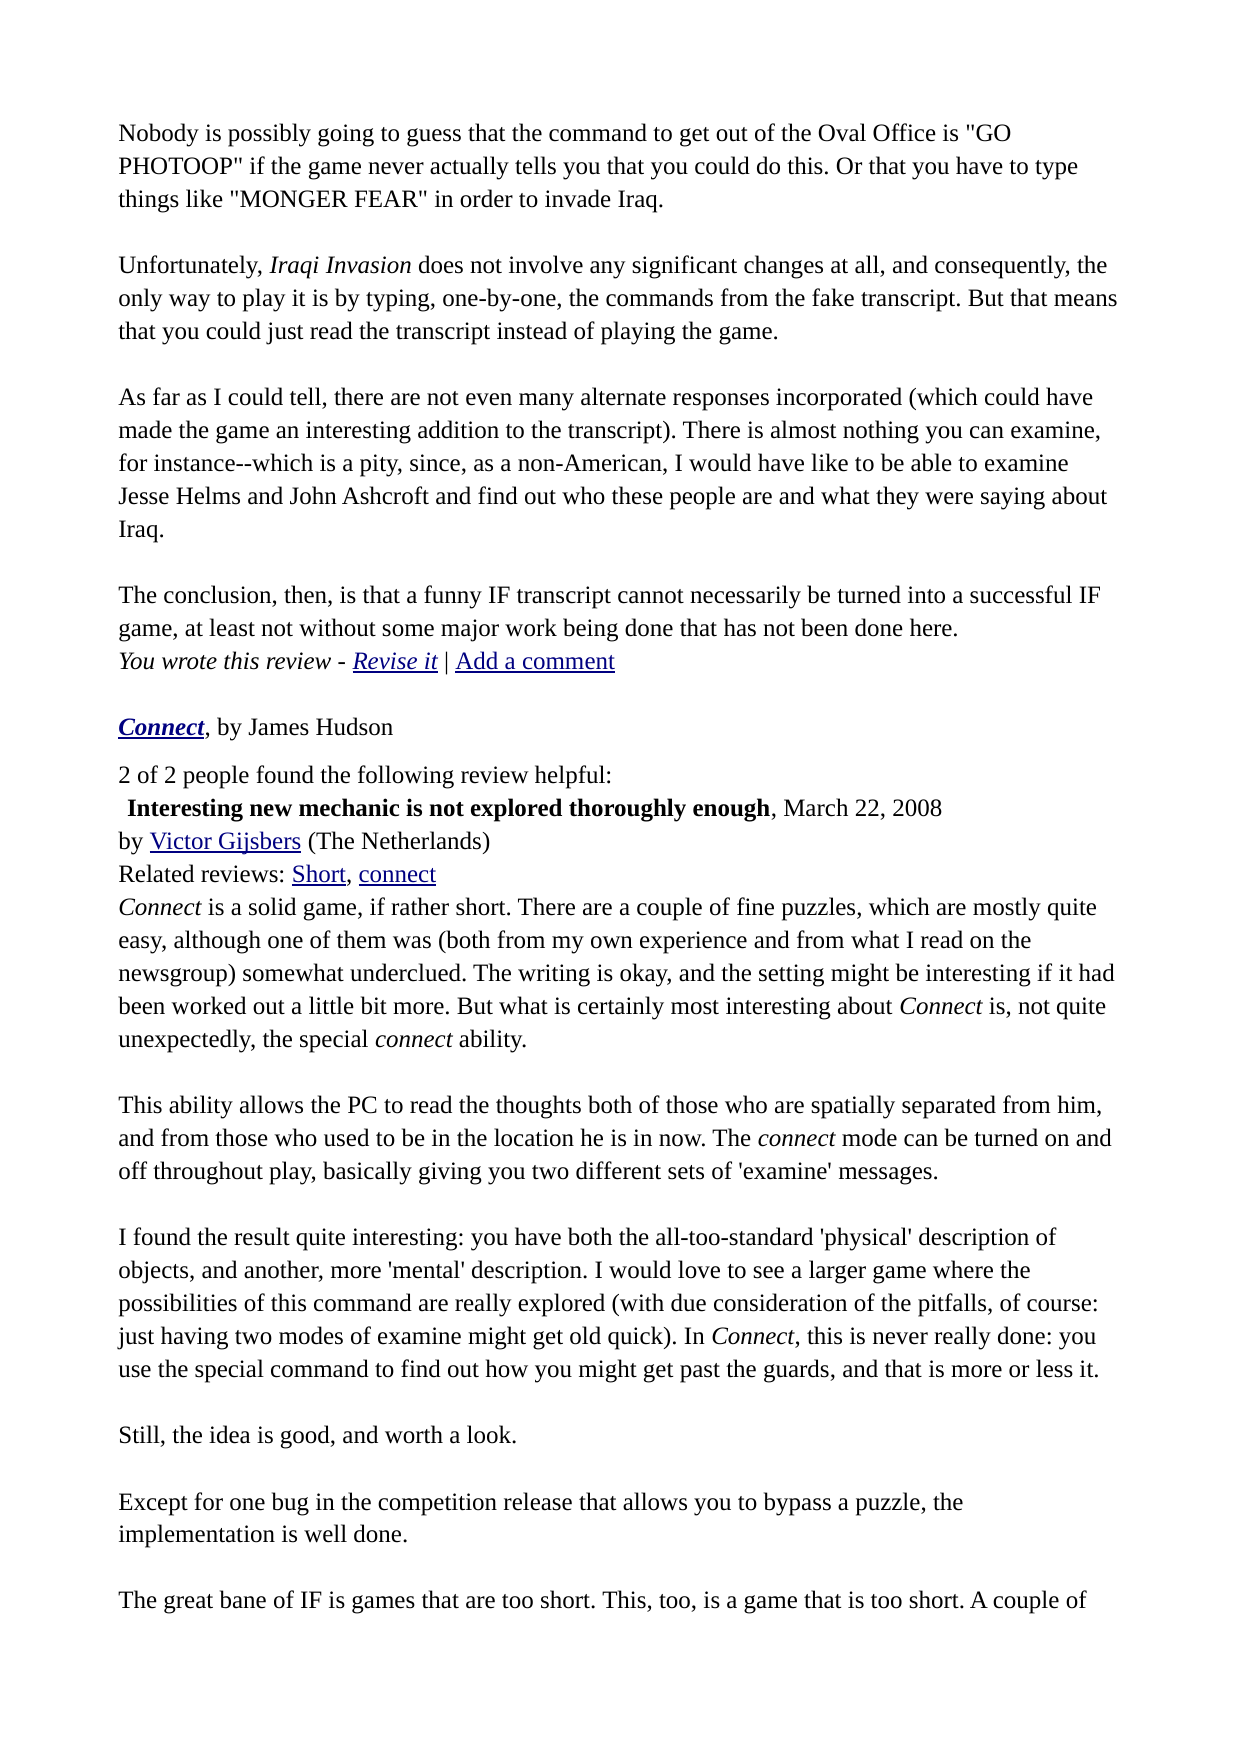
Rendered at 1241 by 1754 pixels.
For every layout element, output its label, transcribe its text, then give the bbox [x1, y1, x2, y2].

text Connect is a solid game, if rather short. There are a couple of fine puzzles, which are mostly quite easy, although one of them was (both from my own experience and from what I read on the newsgroup) somewhat underclued. The writing is okay, and the setting might be interesting if it had been worked out a little bit more. But what is certainly most interesting about Connect is, not quite unexpectedly, the special connect ability. This ability allows the PC to read the thoughts both of those who are spatially separated from him, and from those who used to be in the location he is in now. The connect mode can be turned on and off throughout play, basically giving you two different sets of 'examine' messages. I found the result quite interesting: you have both the all-too-standard 'physical' description of objects, and another, more 'mental' description. I would love to see a larger game where the possibilities of this command are really explored (with due consideration of the pitfalls, of course: just having two modes of examine might get old quick). In Connect, this is never really done: you use the special command to find out how you might get past the guards, and that is more or less it. Still, the idea is good, and worth a look. Except for one bug in the competition release that allows you to bypass a puzzle, the implementation is well done. The great bane of IF is games that are too short. This, too, is a game that is too short. A couple of [118, 892, 1122, 1614]
text Connect, by James Hudson [118, 712, 1122, 741]
text Interesting new mechanic is not explored thoroughly enough, March 22, 2008 [118, 793, 1122, 822]
text Nobody is possibly going to guess that the command to get out of the Oval Office is "GO PHOTOOP" if the game never actually tells you that you could do this. Or that you have to type things like "MONGER FEAR" in order to invade Iraq. Unfortunately, Iraqi Invasion does not involve any significant changes at all, and consequently, the only way to play it is by typing, one-by-one, the commands from the fake transcript. But that means that you could just read the transcript instead of playing the game. As far as I could tell, there are not even many alternate responses incorporated (which could have made the game an interesting addition to the transcript). There is almost nothing you can examine, for instance--which is a pity, since, as a non-American, I would have like to be able to examine Jesse Helms and John Ashcroft and find out who these people are and what they were saying about Iraq. The conclusion, then, is that a funny IF transcript cannot necessarily be turned into a successful IF game, at least not without some major work being done that has not been done here. [118, 118, 1122, 642]
text by Victor Gijsbers (The Netherlands) Related reviews: Short, connect [118, 826, 1122, 888]
text You wrote this review - Revise it | Add a comment [118, 646, 1122, 675]
text 2 of 2 people found the following review helpful: [118, 760, 1122, 789]
